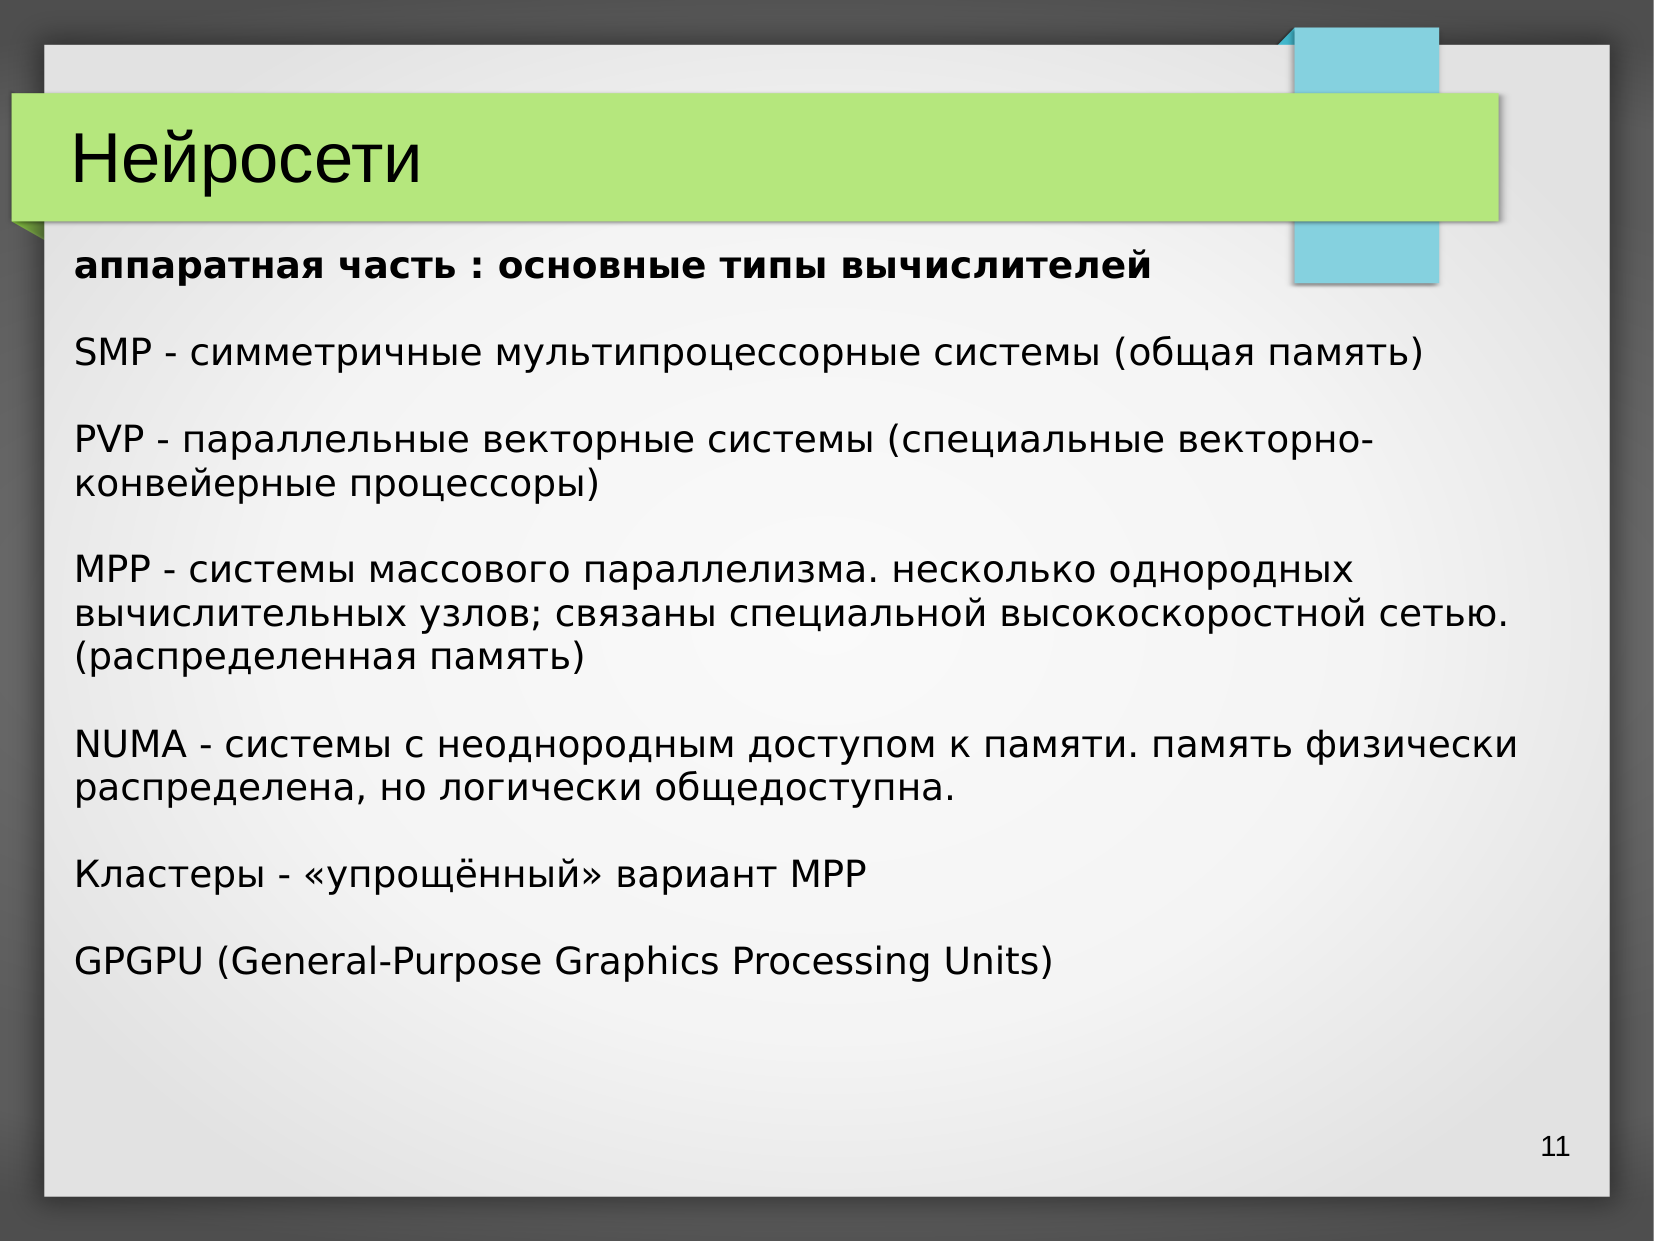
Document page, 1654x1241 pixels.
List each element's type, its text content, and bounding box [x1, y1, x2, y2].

picture [0, 0, 1654, 1241]
text_box аппаратная часть : основные типы вычислителей SMP - симметричные мультипроцессорные системы (общая память) PVP - параллельные векторные системы (специальные векторно-конвейерные процессоры) MPP - системы массового параллелизма. несколько однородных вычислительных узлов; связаны специальной высокоскоростной сетью. (распределенная память) NUMA - системы с неоднородным доступом к памяти. память физически распределена, но логически общедоступна. Кластеры - «упрощённый» вариант MPP GPGPU (General-Purpose Graphics Processing Units) [59, 236, 1571, 1028]
title Нейросети [70, 118, 1205, 199]
